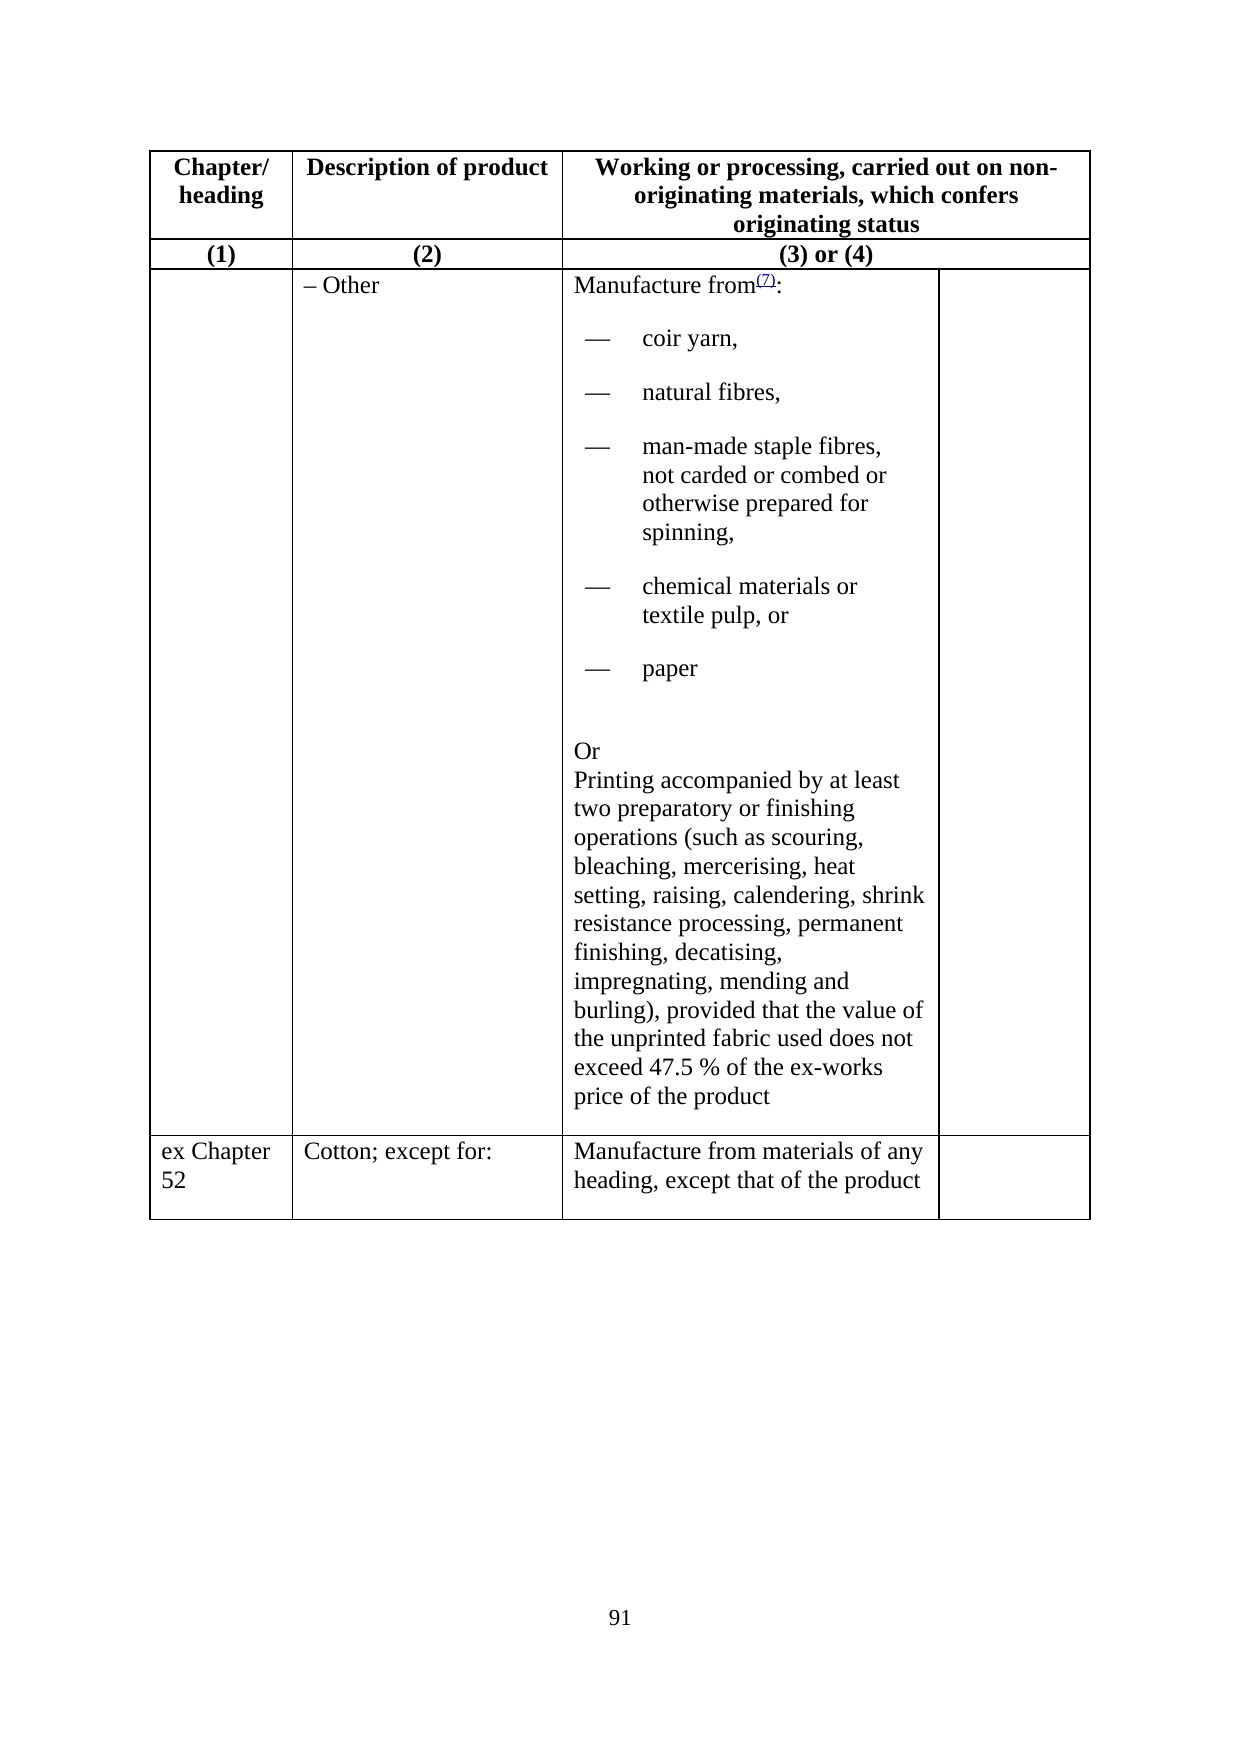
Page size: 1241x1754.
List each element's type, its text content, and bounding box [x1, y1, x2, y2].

table_cell ex Chapter 52 [151, 1136, 292, 1219]
table_cell Manufacture from(7): Or Printing accompanied by at least two preparatory or finishing operations (such as scouring, bleaching, mercerising, heat setting, raising, calendering, shrink resistance processing, permanent finishing, decatising, impregnating, mending and burling), provided that the value of the unprinted fabric used does not exceed 47.5 % of the ex-works price of the product [563, 270, 938, 1135]
table_cell man-made staple fibres, not carded or combed or otherwise prepared for spinning, [631, 431, 928, 571]
table_header Description of product [293, 152, 562, 238]
table_cell chemical materials or textile pulp, or [631, 571, 928, 653]
table_cell — [574, 431, 631, 571]
table_cell paper [631, 654, 928, 707]
table_cell natural fibres, [631, 377, 928, 431]
table_header Chapter/ heading [151, 152, 292, 238]
table_cell — [574, 654, 631, 707]
table_cell — [574, 571, 631, 653]
table_cell Cotton; except for: [293, 1136, 562, 1219]
table_cell [940, 270, 1089, 1135]
table_header Working or processing, carried out on non-originating materials, which confers originating status [563, 152, 1089, 238]
table_cell — [574, 377, 631, 431]
table_header coir yarn, [631, 324, 928, 377]
table_cell (1) [151, 240, 292, 268]
table_cell (3) or (4) [563, 240, 1089, 268]
table_header — [574, 324, 631, 377]
table_cell [151, 270, 292, 1135]
table_cell [940, 1136, 1089, 1219]
table_cell Manufacture from materials of any heading, except that of the product [563, 1136, 938, 1219]
table_cell – Other [293, 270, 562, 1135]
table_cell (2) [293, 240, 562, 268]
